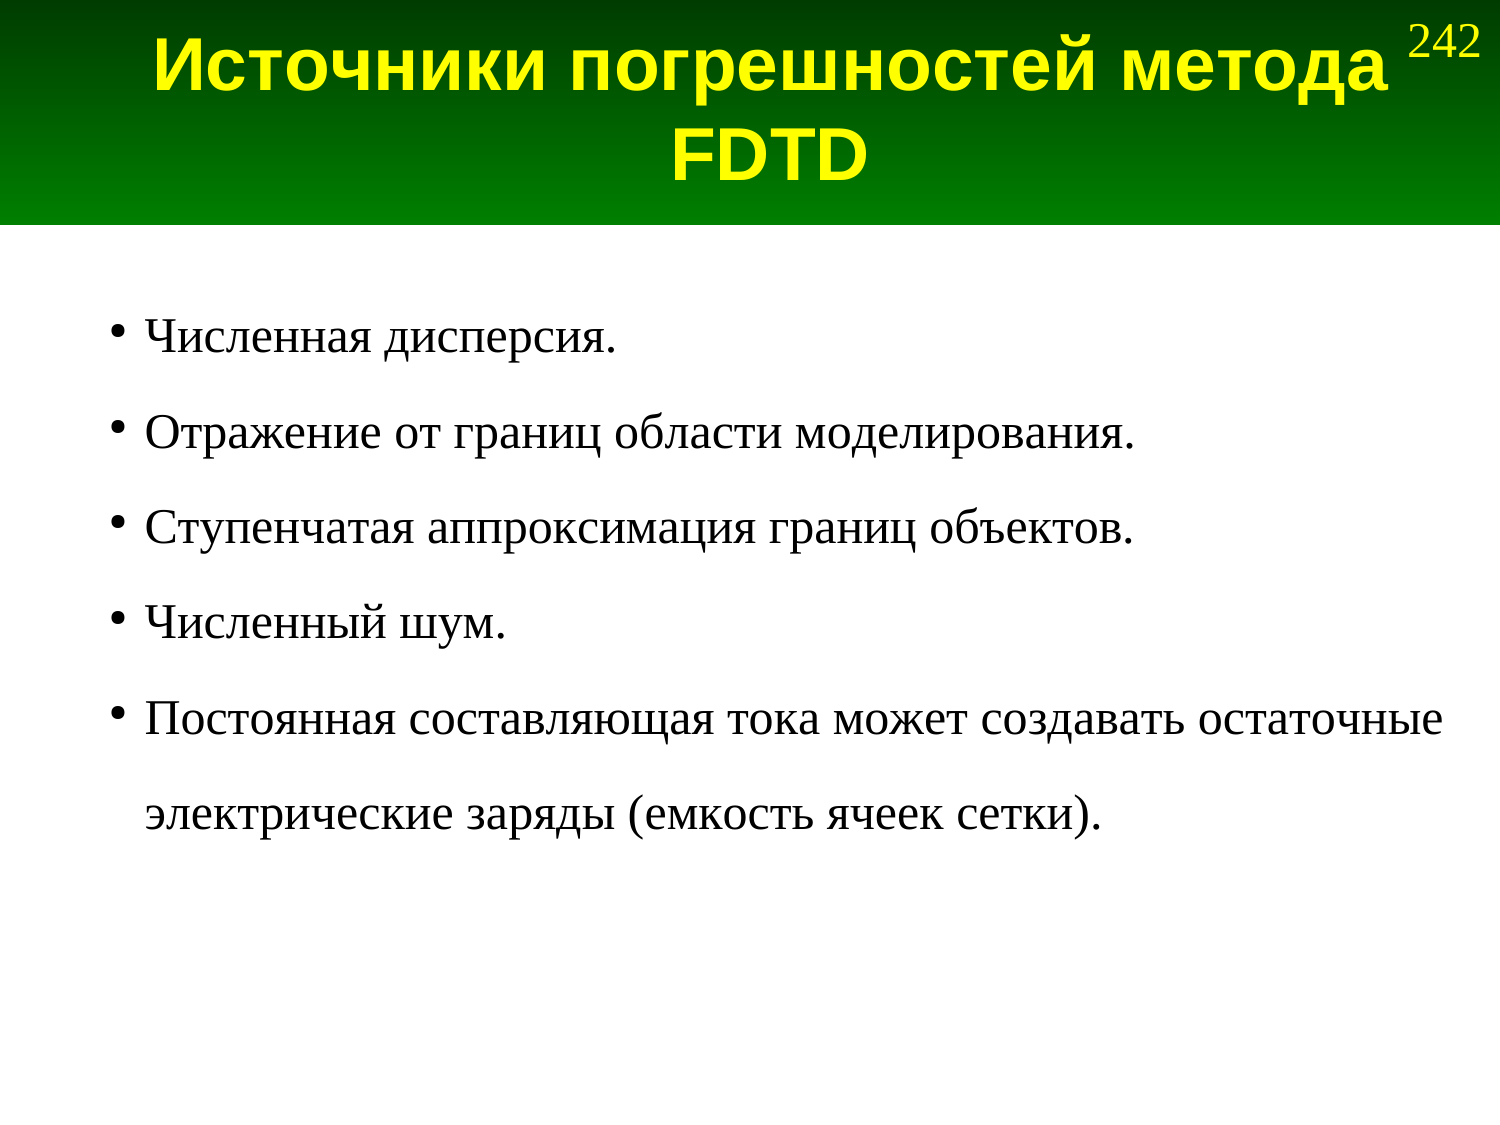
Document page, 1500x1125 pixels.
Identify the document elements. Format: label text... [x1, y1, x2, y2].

title Источники погрешностей метода FDTD [100, 7, 1441, 204]
text_box Численная дисперсия. Отражение от границ области моделирования. Ступенчатая аппроксимация границ объектов. Численный шум. Постоянная составляющая тока может создавать остаточные электрические заряды (емкость ячеек сетки). [94, 295, 1460, 848]
